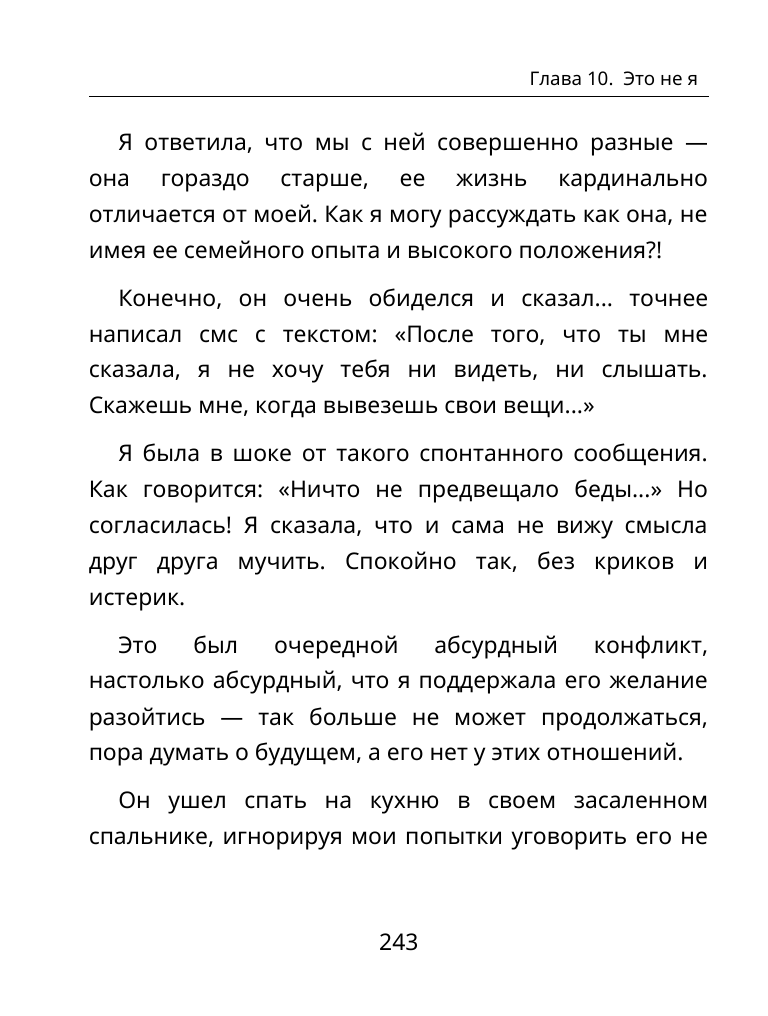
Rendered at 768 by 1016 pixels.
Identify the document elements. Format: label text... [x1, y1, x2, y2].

text Я ответила, что мы с ней совершенно разные — она гораздо старше, ее жизнь кардинально отличается от моей. Как я могу рассуждать как она, не имея ее семейного опыта и высокого положения?! [88, 126, 709, 265]
text Я была в шоке от такого спонтанного сообщения. Как говорится: «Ничто не предвещало беды...» Но согласилась! Я сказала, что и сама не вижу смысла друг друга мучить. Спокойно так, без криков и истерик. [88, 437, 709, 612]
text Это был очередной абсурдный конфликт, настолько абсурдный, что я поддержала его желание разойтись — так больше не может продолжаться, пора думать о будущем, а его нет у этих отношений. [88, 628, 709, 768]
text Он ушел спать на кухню в своем засаленном спальнике, игнорируя мои попытки уговорить его не [88, 784, 709, 851]
text Конечно, он очень обиделся и сказал... точнее написал смс с текстом: «После того, что ты мне сказала, я не хочу тебя ни видеть, ни слышать. Скажешь мне, когда вывезешь свои вещи...» [88, 282, 709, 421]
